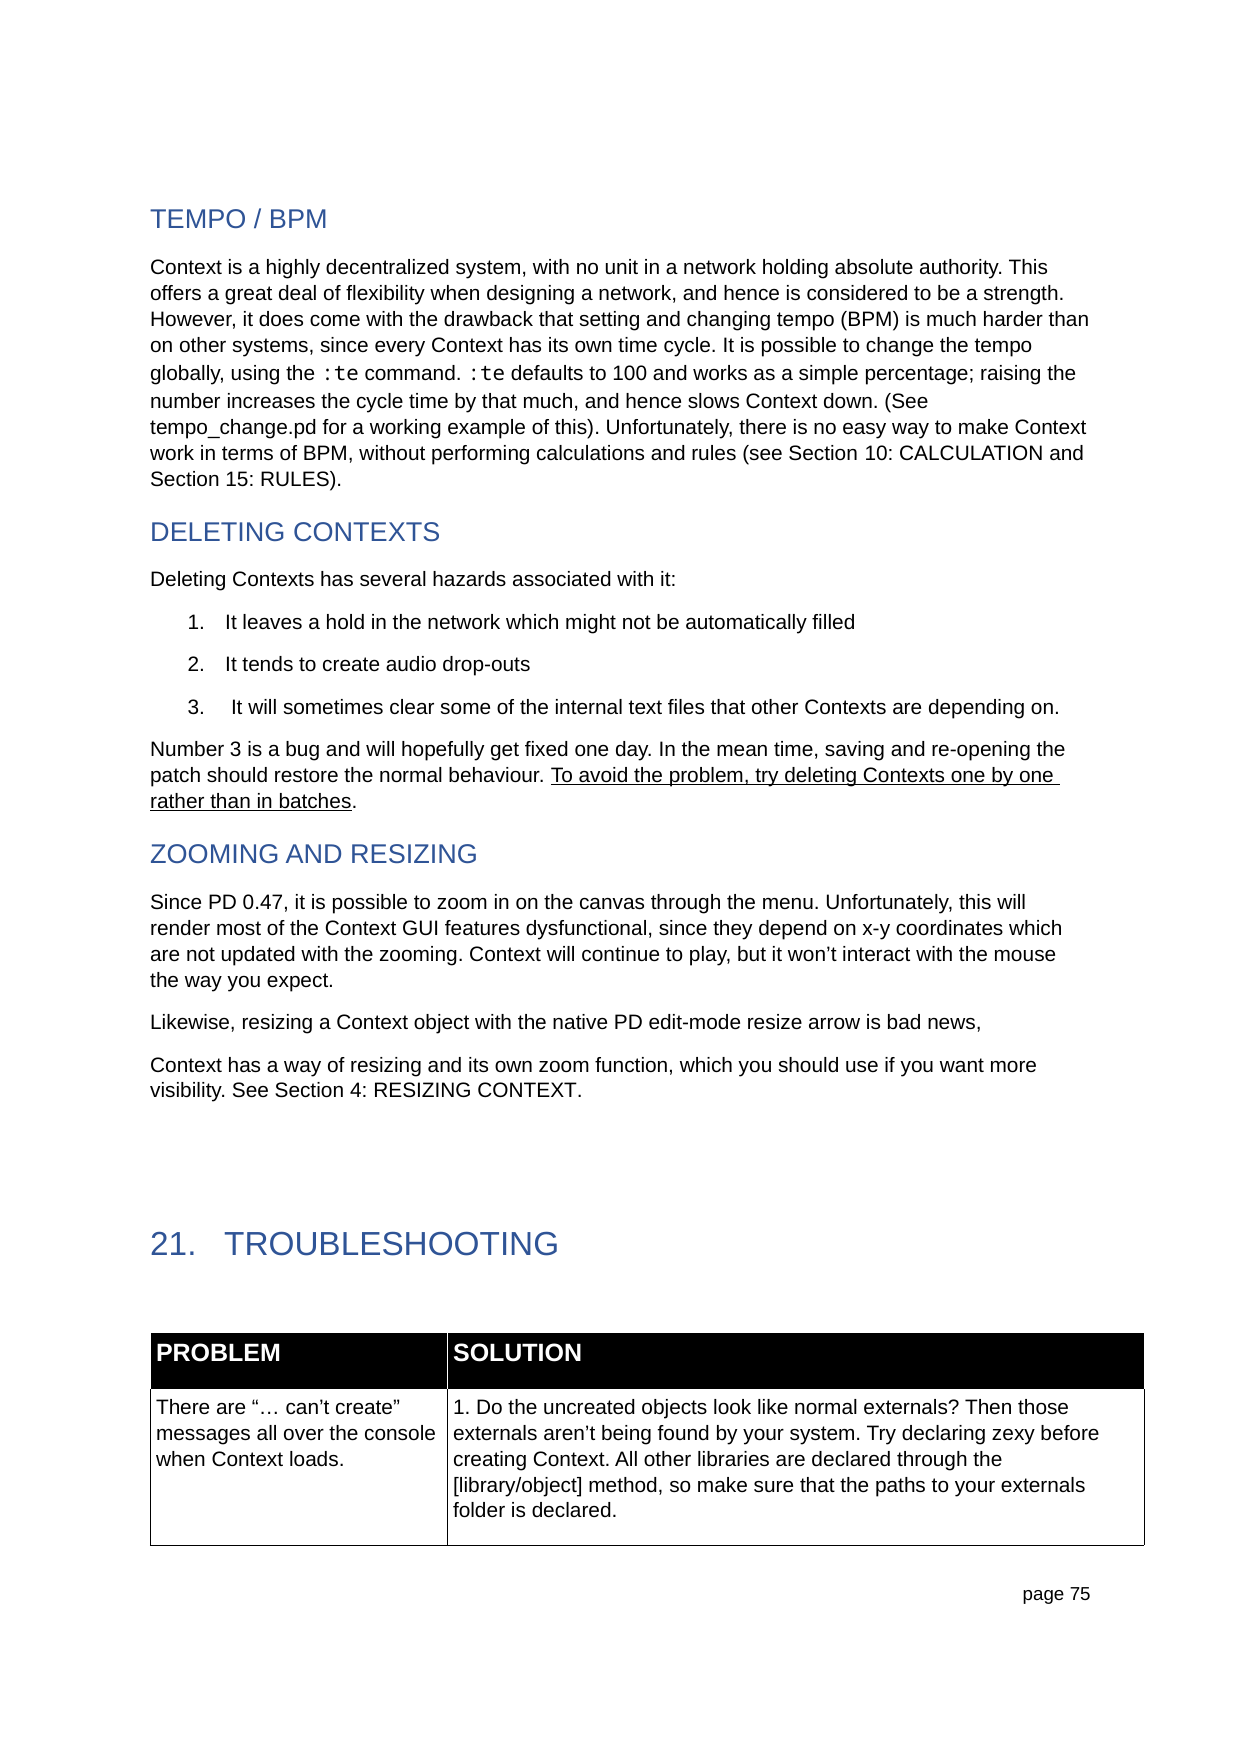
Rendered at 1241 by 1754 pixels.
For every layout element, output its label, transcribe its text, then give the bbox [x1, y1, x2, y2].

text Context is a highly decentralized system, with no unit in a network holding absolute authority. This offers a great deal of flexibility when designing a network, and hence is considered to be a strength. However, it does come with the drawback that setting and changing tempo (BPM) is much harder than on other systems, since every Context has its own time cycle. It is possible to change the tempo globally, using the :te command. :te defaults to 100 and works as a simple percentage; raising the number increases the cycle time by that much, and hence slows Context down. (See tempo_change.pd for a working example of this). Unfortunately, there is no easy way to make Context work in terms of BPM, without performing calculations and rules (see Section 10: CALCULATION and Section 15: RULES). [150, 255, 1090, 490]
subtitle DELETING CONTEXTS [150, 516, 1090, 547]
subtitle ZOOMING AND RESIZING [150, 838, 1090, 870]
text Deleting Contexts has several hazards associated with it: [150, 567, 1090, 591]
table_header SOLUTION [448, 1333, 1144, 1389]
list It will sometimes clear some of the internal text files that other Contexts are depending on. [187, 695, 1090, 719]
text Number 3 is a bug and will hopefully get fixed one day. In the mean time, saving and re-opening the patch should restore the normal behaviour. To avoid the problem, try deleting Contexts one by one rather than in batches. [150, 737, 1090, 813]
text Likewise, resizing a Context object with the native PD edit-mode resize arrow is bad news, [150, 1010, 1090, 1034]
text Context has a way of resizing and its own zoom function, which you should use if you want more visibility. See Section 4: RESIZING CONTEXT. [150, 1052, 1090, 1102]
subtitle TEMPO / BPM [150, 203, 1090, 235]
list It leaves a hold in the network which might not be automatically filled [187, 610, 1090, 634]
table_cell There are “… can’t create” messages all over the console when Context loads. [151, 1390, 447, 1544]
list It tends to create audio drop-outs [187, 652, 1090, 676]
table_header PROBLEM [151, 1333, 447, 1389]
text Since PD 0.47, it is possible to zoom in on the canvas through the menu. Unfortunately, this will render most of the Context GUI features dysfunctional, since they depend on x-y coordinates which are not updated with the zooming. Context will continue to play, but it won’t interact with the mouse the way you expect. [150, 890, 1090, 991]
subtitle TROUBLESHOOTING [150, 1224, 1090, 1263]
table_cell 1. Do the uncreated objects look like normal externals? Then those externals aren’t being found by your system. Try declaring zexy before creating Context. All other libraries are declared through the [library/object] method, so make sure that the paths to your externals folder is declared. [448, 1390, 1144, 1544]
